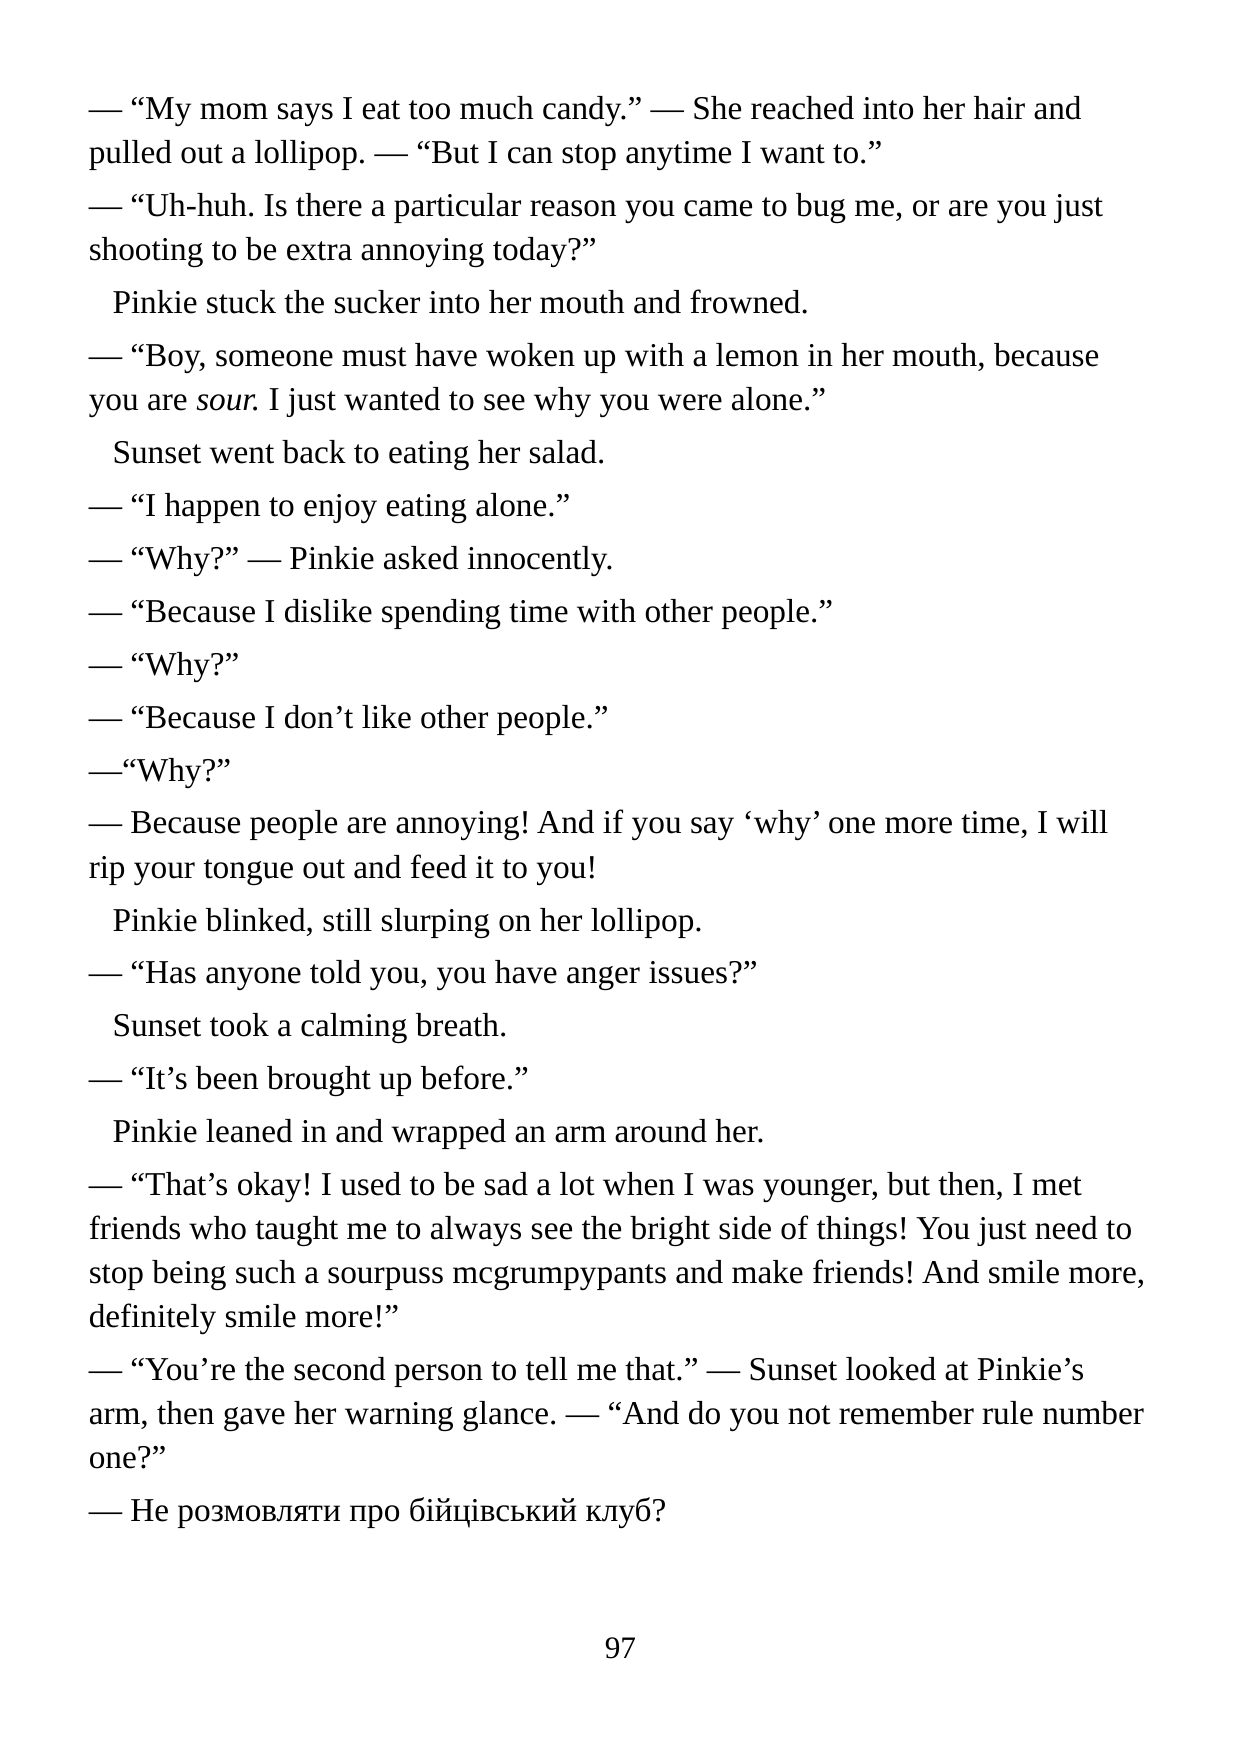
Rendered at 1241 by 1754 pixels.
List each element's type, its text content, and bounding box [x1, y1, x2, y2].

text — “Because I dislike spending time with other people.” [88, 591, 1152, 629]
text — “It’s been brought up before.” [88, 1058, 1152, 1097]
text — “That’s okay! I used to be sad a lot when I was younger, but then, I met friends who taught me to always see the bright side of things! You just need to stop being such a sourpuss mcgrumpypants and make friends! And smile more, definitely smile more!” [88, 1164, 1152, 1335]
text Pinkie blinked, still slurping on her lollipop. [88, 900, 1152, 938]
text — “Has anyone told you, you have anger issues?” [88, 953, 1152, 991]
text Sunset went back to eating her salad. [88, 432, 1152, 471]
text — “I happen to enjoy eating alone.” [88, 485, 1152, 524]
text Pinkie stuck the sucker into her mouth and frowned. [88, 282, 1152, 321]
text —“Why?” [88, 750, 1152, 788]
text — “Because I don’t like other people.” [88, 697, 1152, 735]
text — “Why?” — Pinkie asked innocently. [88, 538, 1152, 577]
text — “Uh-huh. Is there a particular reason you came to bug me, or are you just shooting to be extra annoying today?” [88, 186, 1152, 268]
text — “Boy, someone must have woken up with a lemon in her mouth, because you are sour. I just wanted to see why you were alone.” [88, 335, 1152, 418]
text — Не розмовляти про бійцівський клуб? [88, 1491, 1152, 1529]
text Pinkie leaned in and wrapped an arm around her. [88, 1111, 1152, 1150]
text Sunset took a calming breath. [88, 1006, 1152, 1044]
text — “My mom says I eat too much candy.” — She reached into her hair and pulled out a lollipop. — “But I can stop anytime I want to.” [88, 88, 1152, 171]
text — “You’re the second person to tell me that.” — Sunset looked at Pinkie’s arm, then gave her warning glance. — “And do you not remember rule number one?” [88, 1349, 1152, 1476]
text — “Why?” [88, 644, 1152, 682]
text — Because people are annoying! And if you say ‘why’ one more time, I will rip your tongue out and feed it to you! [88, 803, 1152, 885]
